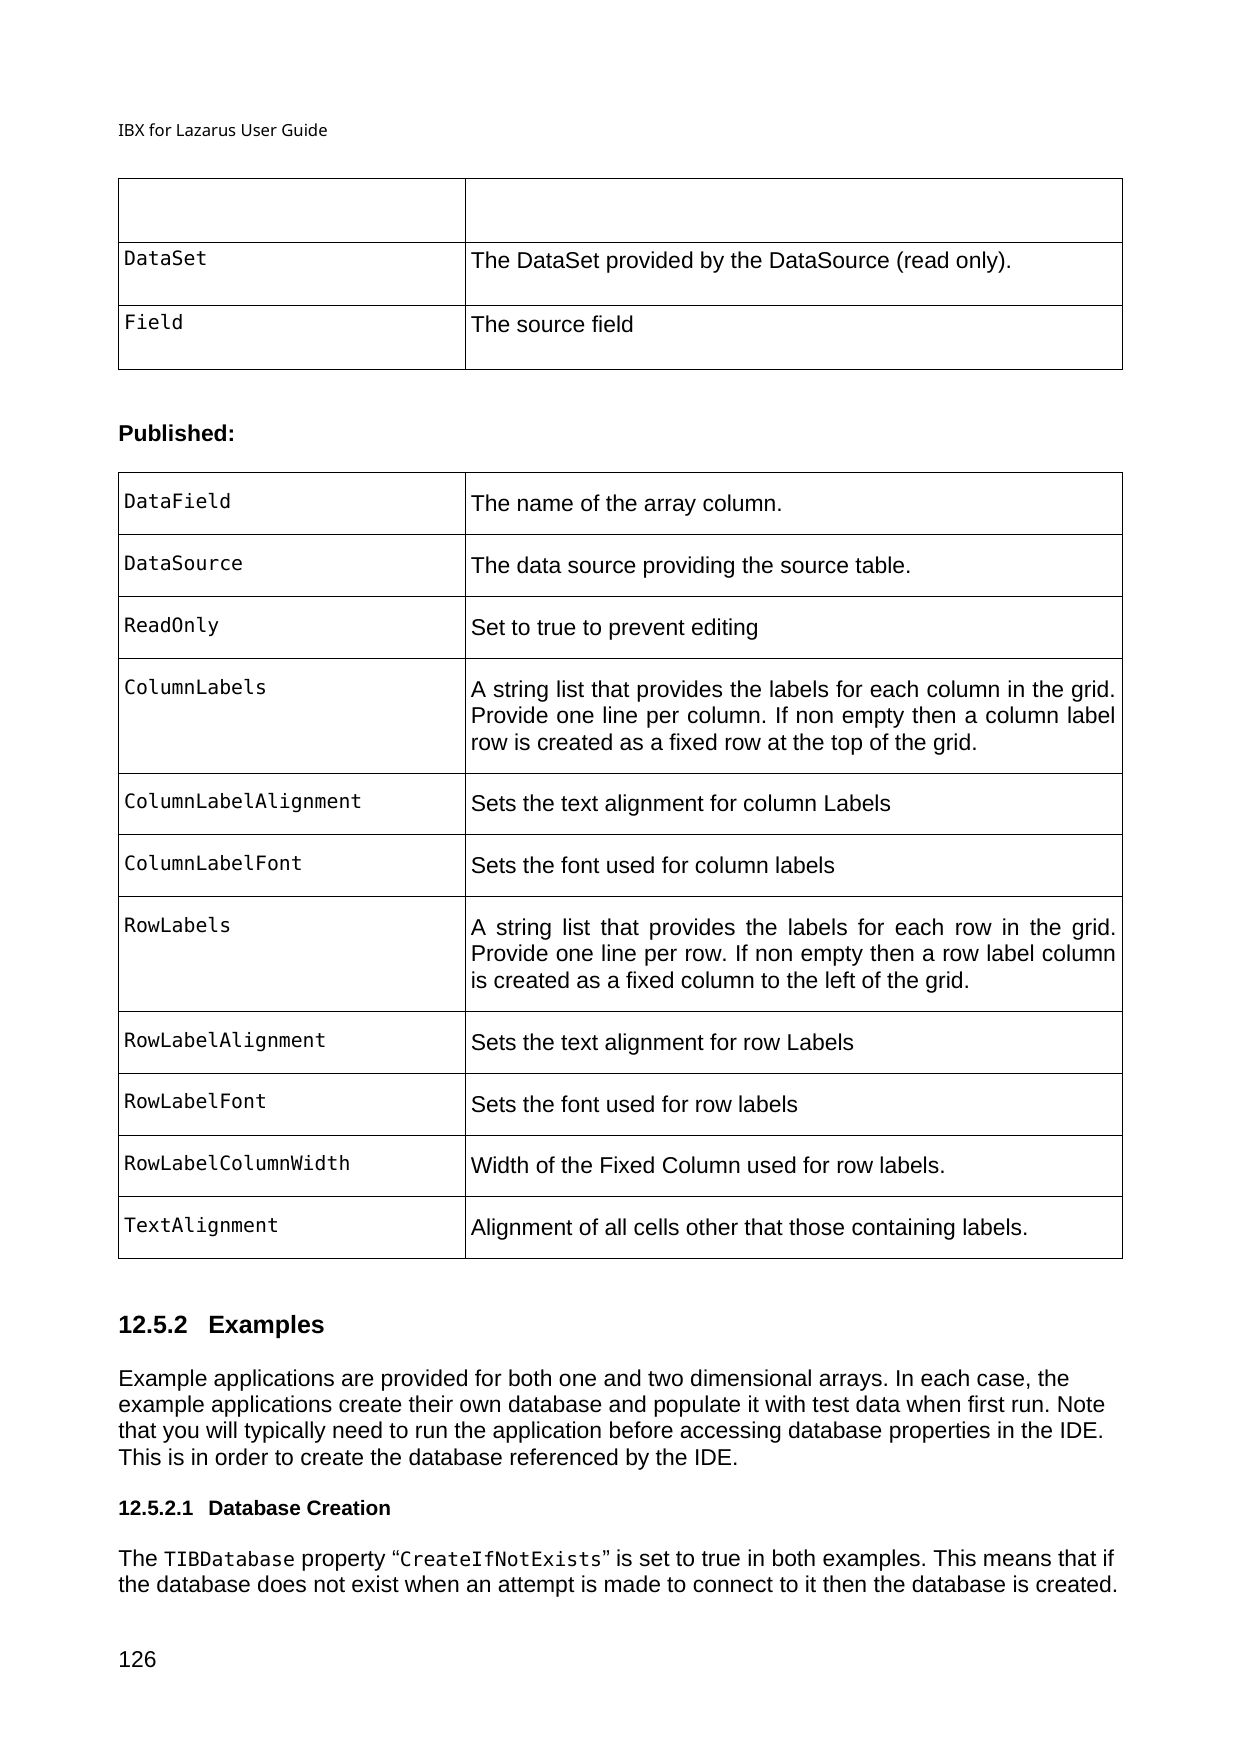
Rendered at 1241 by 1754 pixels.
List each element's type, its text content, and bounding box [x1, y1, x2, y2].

table_cell RowLabels [119, 897, 465, 1011]
table_cell Width of the Fixed Column used for row labels. [466, 1136, 1122, 1196]
table_cell RowLabelFont [119, 1074, 465, 1134]
table_cell The source field [466, 306, 1122, 368]
table_cell The DataSet provided by the DataSource (read only). [466, 243, 1122, 305]
table_header DataField [119, 473, 465, 534]
table_cell ColumnLabels [119, 659, 465, 772]
table_cell DataSet [119, 243, 465, 305]
table_cell Field [119, 306, 465, 368]
table_cell RowLabelColumnWidth [119, 1136, 465, 1196]
table_cell A string list that provides the labels for each row in the grid. Provide one line per row. If non empty then a row label column is created as a fixed column to the left of the grid. [466, 897, 1122, 1011]
table_header The name of the array column. [466, 473, 1122, 534]
subtitle Database Creation [118, 1496, 1122, 1519]
table_cell ColumnLabelAlignment [119, 774, 465, 834]
table_cell Sets the font used for column labels [466, 835, 1122, 896]
table_cell The data source providing the source table. [466, 535, 1122, 596]
table_cell TextAlignment [119, 1197, 465, 1258]
text Example applications are provided for both one and two dimensional arrays. In each case, the example applications create their own database and populate it with test data when first run. Note that you will typically need to run the application before accessing database properties in the IDE. This is in order to create the database referenced by the IDE. [118, 1364, 1122, 1470]
text Published: [118, 420, 1122, 447]
table_cell ColumnLabelFont [119, 835, 465, 896]
table_cell Sets the text alignment for column Labels [466, 774, 1122, 834]
table_cell Set to true to prevent editing [466, 597, 1122, 658]
table_cell A string list that provides the labels for each column in the grid. Provide one line per column. If non empty then a column label row is created as a fixed row at the top of the grid. [466, 659, 1122, 772]
table_cell Sets the font used for row labels [466, 1074, 1122, 1134]
table_cell RowLabelAlignment [119, 1012, 465, 1073]
text The TIBDatabase property “CreateIfNotExists” is set to true in both examples. This means that if the database does not exist when an attempt is made to connect to it then the database is created. [118, 1545, 1122, 1598]
table_cell Sets the text alignment for row Labels [466, 1012, 1122, 1073]
table_header [466, 179, 1122, 242]
table_cell DataSource [119, 535, 465, 596]
table_header [119, 179, 465, 242]
table_cell Alignment of all cells other that those containing labels. [466, 1197, 1122, 1258]
subtitle Examples [118, 1310, 1122, 1339]
table_cell ReadOnly [119, 597, 465, 658]
